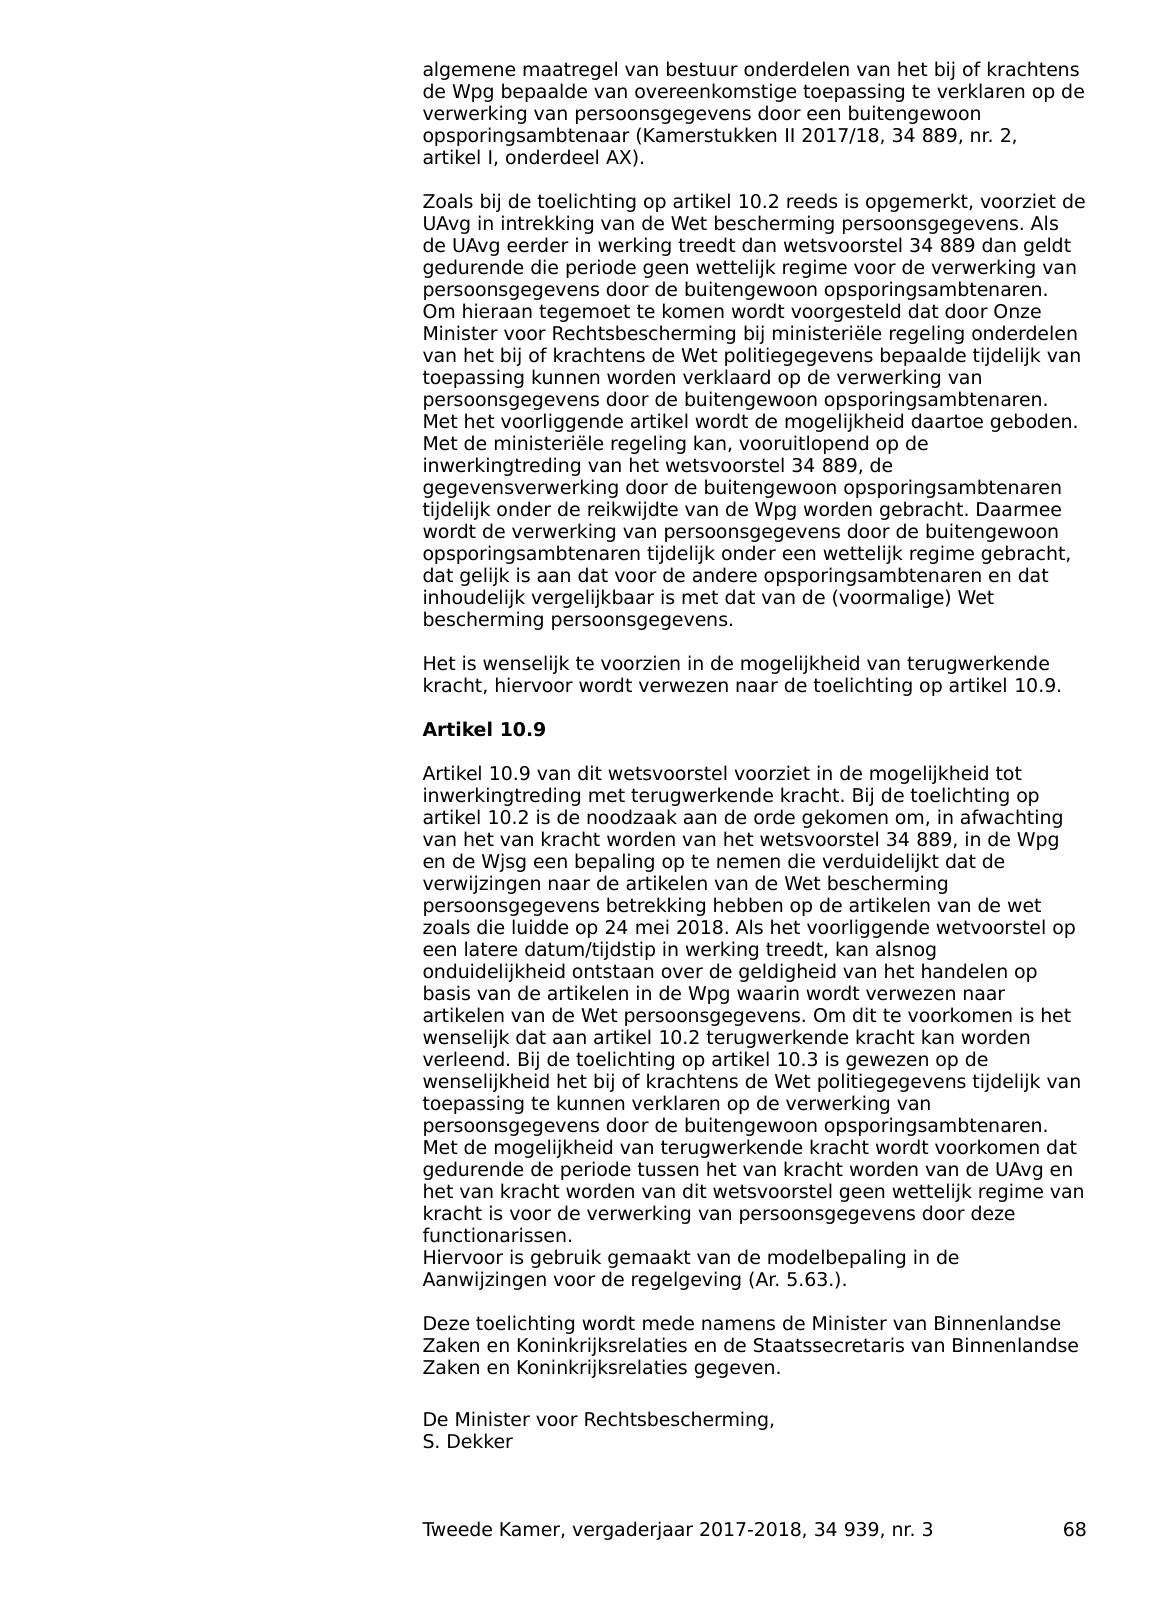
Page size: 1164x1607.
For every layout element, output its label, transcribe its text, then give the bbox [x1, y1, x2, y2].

subtitle Artikel 10.9 [422, 719, 1087, 741]
text Deze toelichting wordt mede namens de Minister van Binnenlandse Zaken en Koninkrijksrelaties en de Staatssecretaris van Binnenlandse Zaken en Koninkrijksrelaties gegeven. [422, 1313, 1087, 1379]
text De Minister voor Rechtsbescherming, S. Dekker [422, 1409, 1087, 1453]
text Hiervoor is gebruik gemaakt van de modelbepaling in de Aanwijzingen voor de regelgeving (Ar. 5.63.). [422, 1247, 1087, 1291]
text Artikel 10.9 van dit wetsvoorstel voorziet in de mogelijkheid tot inwerkingtreding met terugwerkende kracht. Bij de toelichting op artikel 10.2 is de noodzaak aan de orde gekomen om, in afwachting van het van kracht worden van het wetsvoorstel 34 889, in de Wpg en de Wjsg een bepaling op te nemen die verduidelijkt dat de verwijzingen naar de artikelen van de Wet bescherming persoonsgegevens betrekking hebben op de artikelen van de wet zoals die luidde op 24 mei 2018. Als het voorliggende wetvoorstel op een latere datum/tijdstip in werking treedt, kan alsnog onduidelijkheid ontstaan over de geldigheid van het handelen op basis van de artikelen in de Wpg waarin wordt verwezen naar artikelen van de Wet persoonsgegevens. Om dit te voorkomen is het wenselijk dat aan artikel 10.2 terugwerkende kracht kan worden verleend. Bij de toelichting op artikel 10.3 is gewezen op de wenselijkheid het bij of krachtens de Wet politiegegevens tijdelijk van toepassing te kunnen verklaren op de verwerking van persoonsgegevens door de buitengewoon opsporingsambtenaren. Met de mogelijkheid van terugwerkende kracht wordt voorkomen dat gedurende de periode tussen het van kracht worden van de UAvg en het van kracht worden van dit wetsvoorstel geen wettelijk regime van kracht is voor de verwerking van persoonsgegevens door deze functionarissen. [422, 763, 1087, 1247]
text Zoals bij de toelichting op artikel 10.2 reeds is opgemerkt, voorziet de UAvg in intrekking van de Wet bescherming persoonsgegevens. Als de UAvg eerder in werking treedt dan wetsvoorstel 34 889 dan geldt gedurende die periode geen wettelijk regime voor de verwerking van persoonsgegevens door de buitengewoon opsporingsambtenaren. Om hieraan tegemoet te komen wordt voorgesteld dat door Onze Minister voor Rechtsbescherming bij ministeriële regeling onderdelen van het bij of krachtens de Wet politiegegevens bepaalde tijdelijk van toepassing kunnen worden verklaard op de verwerking van persoonsgegevens door de buitengewoon opsporingsambtenaren. Met het voorliggende artikel wordt de mogelijkheid daartoe geboden. Met de ministeriële regeling kan, vooruitlopend op de inwerkingtreding van het wetsvoorstel 34 889, de gegevensverwerking door de buitengewoon opsporingsambtenaren tijdelijk onder de reikwijdte van de Wpg worden gebracht. Daarmee wordt de verwerking van persoonsgegevens door de buitengewoon opsporingsambtenaren tijdelijk onder een wettelijk regime gebracht, dat gelijk is aan dat voor de andere opsporingsambtenaren en dat inhoudelijk vergelijkbaar is met dat van de (voormalige) Wet bescherming persoonsgegevens. [422, 191, 1087, 631]
text Het is wenselijk te voorzien in de mogelijkheid van terugwerkende kracht, hiervoor wordt verwezen naar de toelichting op artikel 10.9. [422, 653, 1087, 697]
text algemene maatregel van bestuur onderdelen van het bij of krachtens de Wpg bepaalde van overeenkomstige toepassing te verklaren op de verwerking van persoonsgegevens door een buitengewoon opsporingsambtenaar (Kamerstukken II 2017/18, 34 889, nr. 2, artikel I, onderdeel AX). [422, 59, 1087, 169]
